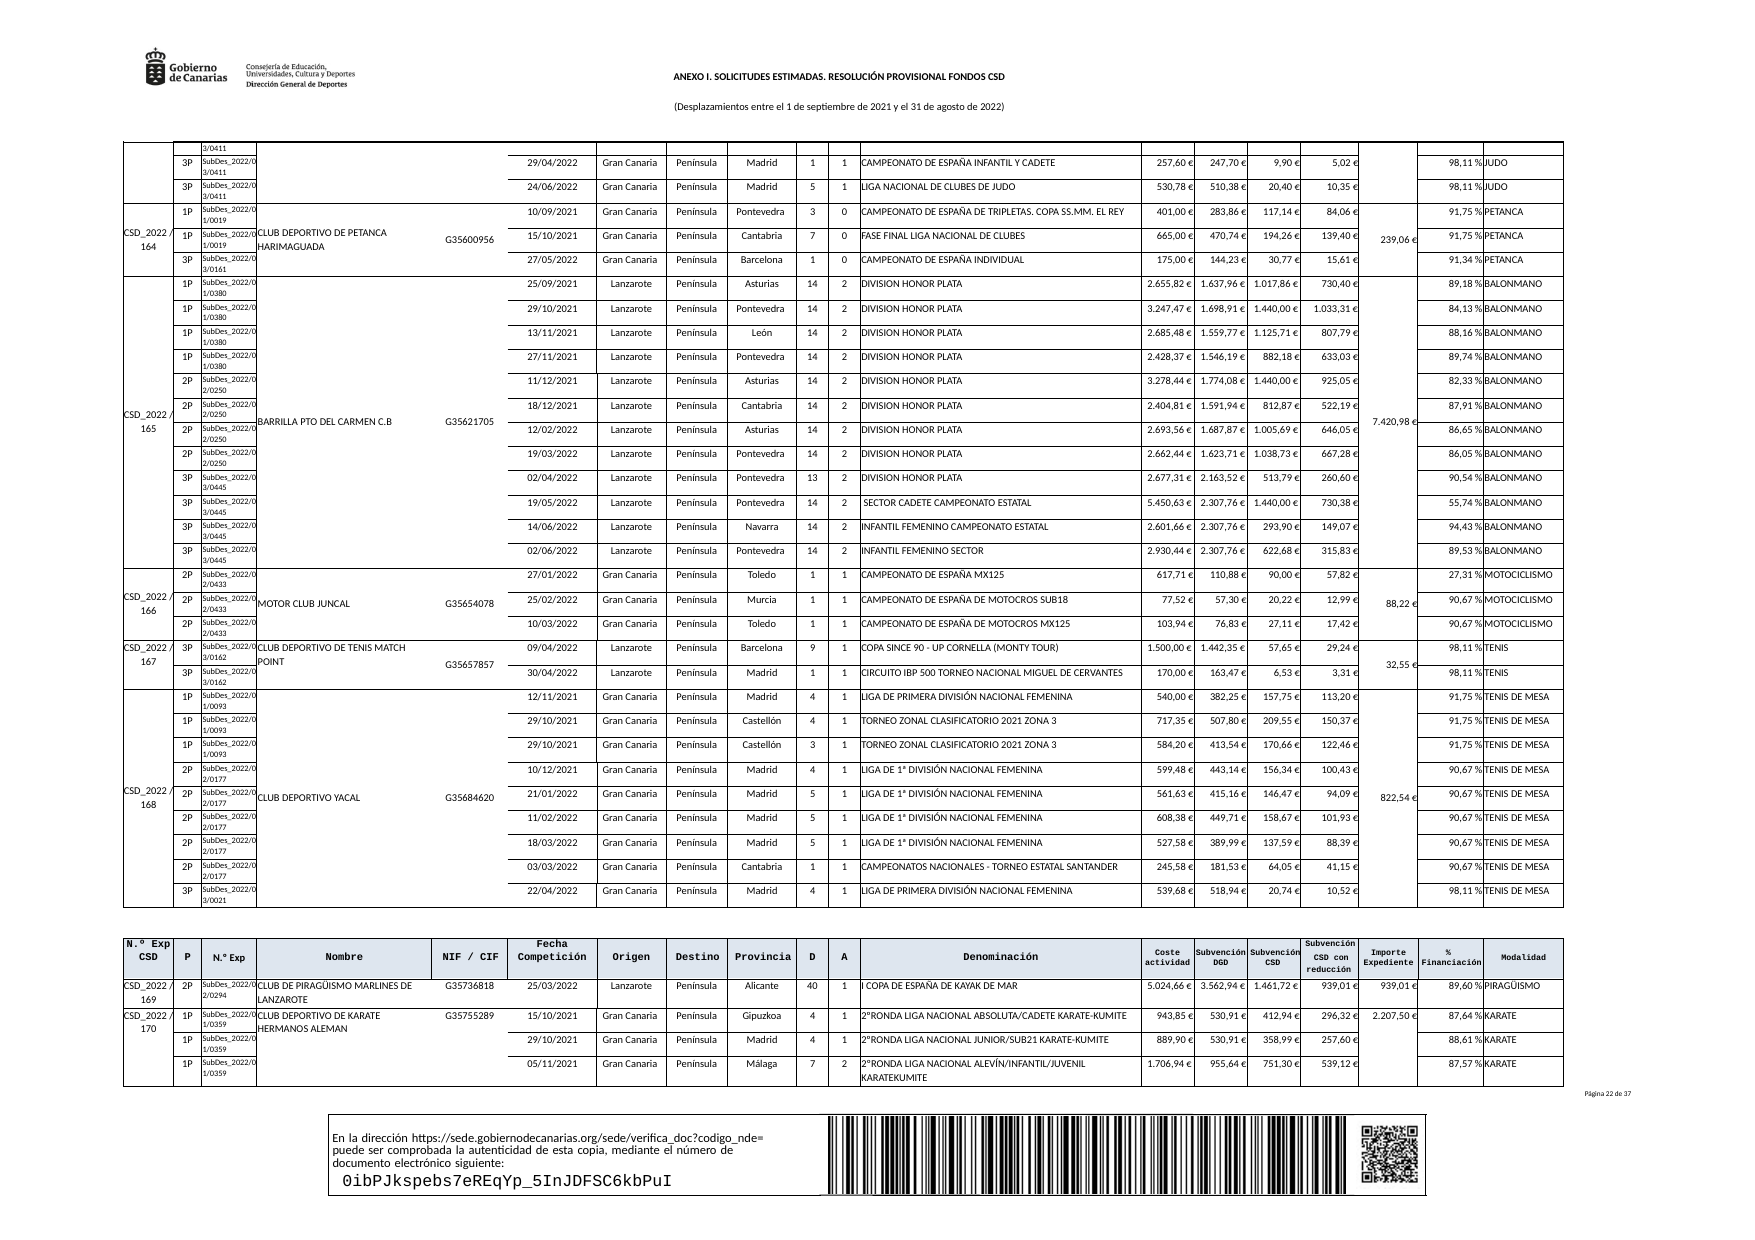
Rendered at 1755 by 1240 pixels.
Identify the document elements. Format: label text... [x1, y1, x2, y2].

table_cell 87,64 % [1418, 1009, 1483, 1032]
table_cell TENIS DE MESA [1484, 835, 1563, 859]
table_cell INFANTIL FEMENINO CAMPEONATO ESTATAL [861, 520, 1141, 543]
table_cell 2.677,31 € [1142, 471, 1194, 494]
table_cell 1.706,94 € [1142, 1057, 1194, 1086]
table_header Provincia [728, 939, 796, 978]
table_cell 822,54 € [1359, 690, 1417, 907]
table_cell 633,03 € [1301, 350, 1358, 373]
table_cell Península [667, 1009, 727, 1032]
table_cell 3.247,47 € [1142, 301, 1194, 325]
table_cell LIGA NACIONAL DE CLUBES DE JUDO [861, 180, 1141, 203]
table_cell 1.546,19 € [1195, 350, 1247, 373]
table_cell 98,11 % [1418, 641, 1483, 664]
table_cell 507,80 € [1195, 714, 1247, 737]
table_cell 9 [797, 641, 828, 664]
table_cell 170,00 € [1142, 666, 1194, 689]
table_cell 382,25 € [1195, 690, 1247, 713]
table_cell SubDes_2022/0 3/0161 [202, 253, 256, 276]
table_cell CSD_2022 /168 [124, 690, 173, 907]
table_cell 27/11/2021 [508, 350, 596, 373]
table_cell 98,11 % [1418, 884, 1483, 907]
table_cell G35657857 [432, 641, 507, 689]
table_cell Madrid [728, 835, 796, 859]
table_cell 30,77 € [1248, 253, 1300, 276]
table_cell BALONMANO [1484, 374, 1563, 397]
table_cell 10/03/2022 [508, 617, 597, 640]
table_cell 2P [174, 423, 201, 446]
table_cell 91,75 % [1418, 738, 1483, 762]
table_cell 807,79 € [1301, 326, 1358, 349]
table_cell SubDes_2022/0 2/0177 [202, 811, 256, 834]
table_cell PETANCA [1484, 253, 1563, 276]
table_cell Toledo [728, 617, 796, 640]
table_cell 1.623,71 € [1195, 447, 1247, 470]
table_cell 2.404,81 € [1142, 399, 1194, 422]
table_cell 10,52 € [1301, 884, 1358, 907]
table_cell SubDes_2022/0 1/0380 [202, 301, 256, 325]
table_header Subvención CSD [1248, 939, 1300, 978]
table_cell 415,16 € [1195, 787, 1247, 810]
table_cell Península [667, 641, 727, 664]
table_cell 2ºRONDA LIGA NACIONAL JUNIOR/SUB21 KARATE-KUMITE [861, 1033, 1141, 1056]
table_cell Península [667, 471, 727, 494]
table_cell MOTOCICLISMO [1484, 593, 1563, 616]
table_cell G35621705 [432, 277, 507, 567]
table_cell SubDes_2022/0 2/0177 [202, 860, 256, 883]
table_cell 518,94 € [1195, 884, 1247, 907]
table_cell Lanzarote [598, 544, 666, 567]
table_cell 209,55 € [1248, 714, 1300, 737]
table_cell 449,71 € [1195, 811, 1247, 834]
table_cell 3P [174, 666, 201, 689]
table_cell 29/04/2022 [508, 156, 596, 179]
table_cell 443,14 € [1195, 763, 1247, 786]
table_cell 470,74 € [1195, 229, 1247, 252]
table_cell PIRAGÜISMO [1484, 980, 1563, 1007]
table_cell Gran Canaria [598, 860, 666, 883]
table_cell 18/03/2022 [508, 835, 597, 859]
table_cell CAMPEONATO DE ESPAÑA DE TRIPLETAS. COPA SS.MM. EL REY [861, 204, 1141, 228]
table_cell 18/12/2021 [508, 399, 597, 422]
table_cell 89,18 % [1418, 277, 1483, 300]
table_cell 530,91 € [1195, 1009, 1247, 1032]
table_cell 20,22 € [1248, 593, 1300, 616]
table_cell SubDes_2022/0 2/0433 [202, 569, 256, 592]
table_cell 90,67 % [1418, 763, 1483, 786]
table_cell 599,48 € [1142, 763, 1194, 786]
table_cell LIGA DE PRIMERA DIVISIÓN NACIONAL FEMENINA [861, 884, 1141, 907]
table_cell 584,20 € [1142, 738, 1194, 762]
table_cell SubDes_2022/0 1/0380 [202, 326, 256, 349]
table_cell TORNEO ZONAL CLASIFICATORIO 2021 ZONA 3 [861, 738, 1141, 762]
table_cell TENIS DE MESA [1484, 860, 1563, 883]
table_cell 2 [829, 350, 860, 373]
table_cell Madrid [728, 1033, 796, 1056]
table_cell Península [667, 520, 727, 543]
table_cell 29/10/2021 [508, 738, 596, 762]
table_header N.º Exp [202, 939, 256, 978]
table_cell SubDes_2022/0 1/0093 [202, 738, 256, 762]
table_header Importe Expediente [1359, 939, 1418, 978]
table_cell 90,67 % [1418, 860, 1483, 883]
table_cell 412,94 € [1248, 1009, 1300, 1032]
table_cell FASE FINAL LIGA NACIONAL DE CLUBES [861, 229, 1141, 252]
table_cell [432, 143, 507, 203]
table_cell 1P [174, 326, 201, 349]
table_cell SubDes_2022/0 2/0177 [202, 763, 256, 786]
table_cell [1142, 143, 1194, 155]
table_cell Península [667, 617, 727, 640]
table_cell DIVISION HONOR PLATA [861, 471, 1141, 494]
table_cell 117,14 € [1248, 204, 1300, 228]
table_cell 3.278,44 € [1142, 374, 1194, 397]
table_cell 1P [174, 204, 201, 228]
table_cell SubDes_2022/0 2/0177 [202, 787, 256, 810]
table_cell Gran Canaria [598, 617, 666, 640]
table_cell 882,18 € [1248, 350, 1300, 373]
table_cell 90,67 % [1418, 787, 1483, 810]
table_cell 530,78 € [1142, 180, 1194, 203]
table_cell 358,99 € [1248, 1033, 1300, 1056]
table_cell 84,06 € [1301, 204, 1358, 228]
table_cell 296,32 € [1301, 1009, 1358, 1032]
table_cell 3P [174, 544, 201, 567]
table_cell 146,47 € [1248, 787, 1300, 810]
table_cell 617,71 € [1142, 569, 1194, 592]
table_cell 510,38 € [1195, 180, 1247, 203]
table_cell Península [667, 423, 727, 446]
table_cell 41,15 € [1301, 860, 1358, 883]
table_cell MOTOR CLUB JUNCAL [257, 569, 432, 640]
table_cell 1 [829, 180, 860, 203]
table_cell [797, 143, 828, 155]
table_cell SubDes_2022/0 3/0021 [202, 884, 256, 907]
table_cell 91,75 % [1418, 690, 1483, 713]
table_cell G35755289 [432, 1009, 507, 1086]
table_cell 540,00 € [1142, 690, 1194, 713]
table_cell 122,46 € [1301, 738, 1358, 762]
table_cell 1 [797, 156, 828, 179]
table_cell 1 [797, 593, 828, 616]
table_cell 14 [797, 423, 828, 446]
table_cell 5.024,66 € [1142, 980, 1194, 1007]
table_cell Gran Canaria [598, 787, 666, 810]
table_cell 89,60 % [1418, 980, 1483, 1007]
table_cell SECTOR CADETE CAMPEONATO ESTATAL [861, 496, 1141, 519]
table_cell 1P [174, 1033, 201, 1056]
table_cell 158,67 € [1248, 811, 1300, 834]
table_cell CLUB DEPORTIVO DE TENIS MATCH POINT [257, 641, 432, 689]
table_cell Península [667, 690, 727, 713]
table_cell PETANCA [1484, 229, 1563, 252]
table_cell 57,30 € [1195, 593, 1247, 616]
table_cell 4 [797, 1009, 828, 1032]
table_cell 194,26 € [1248, 229, 1300, 252]
table_cell Península [667, 666, 727, 689]
table_cell [1301, 143, 1358, 155]
table_cell 5 [797, 835, 828, 859]
table_cell 84,13 % [1418, 301, 1483, 325]
table_cell Castellón [728, 714, 796, 737]
table_cell 90,00 € [1248, 569, 1300, 592]
table_cell SubDes_2022/0 3/0411 [202, 156, 256, 179]
table_cell 751,30 € [1248, 1057, 1300, 1086]
table_cell 3,31 € [1301, 666, 1358, 689]
table_cell 1P [174, 690, 201, 713]
table_cell 175,00 € [1142, 253, 1194, 276]
table_cell 02/06/2022 [508, 544, 597, 567]
table_cell 646,05 € [1301, 423, 1358, 446]
table_cell 1.698,91 € [1195, 301, 1247, 325]
table_cell KARATE [1484, 1057, 1563, 1086]
table_cell G35600956 [432, 204, 507, 276]
table_cell 144,23 € [1195, 253, 1247, 276]
table_cell [1418, 143, 1483, 155]
table_cell 2P [174, 569, 201, 592]
table_cell I COPA DE ESPAÑA DE KAYAK DE MAR [861, 980, 1141, 1007]
table_cell Madrid [728, 180, 796, 203]
table_cell 15/10/2021 [508, 1009, 596, 1032]
table_cell 1.591,94 € [1195, 399, 1247, 422]
table_cell 157,75 € [1248, 690, 1300, 713]
table_cell Gipuzkoa [728, 1009, 796, 1032]
table_cell 1P [174, 738, 201, 762]
table_cell 137,59 € [1248, 835, 1300, 859]
table_cell BALONMANO [1484, 301, 1563, 325]
table_cell 2.307,76 € [1195, 496, 1247, 519]
table_cell BALONMANO [1484, 496, 1563, 519]
table_cell 1 [829, 835, 860, 859]
table_cell 530,91 € [1195, 1033, 1247, 1056]
table_cell 0 [829, 253, 860, 276]
table_cell 730,38 € [1301, 496, 1358, 519]
table_cell 05/11/2021 [508, 1057, 596, 1086]
table_header % Financiación [1419, 939, 1483, 978]
table_cell 3P [174, 156, 201, 179]
table_cell Península [667, 738, 727, 762]
table_cell 0 [829, 229, 860, 252]
table_cell CSD_2022 /167 [124, 641, 173, 689]
table_cell 1 [829, 787, 860, 810]
table_cell Pontevedra [728, 350, 796, 373]
table_cell 1 [829, 569, 860, 592]
table_cell 19/03/2022 [508, 447, 597, 470]
table_cell Gran Canaria [597, 714, 666, 737]
table_cell 181,53 € [1195, 860, 1247, 883]
table_cell Gran Canaria [597, 180, 666, 203]
table_cell Península [667, 204, 727, 228]
table_cell Gran Canaria [597, 1057, 666, 1086]
table_cell SubDes_2022/0 2/0250 [202, 399, 256, 422]
table_cell 91,75 % [1418, 204, 1483, 228]
table_header A [829, 939, 860, 978]
table_cell Península [667, 1033, 727, 1056]
table_cell 103,94 € [1142, 617, 1194, 640]
table_cell Gran Canaria [597, 884, 666, 907]
table_cell 2P [174, 763, 201, 786]
table_cell Península [667, 787, 727, 810]
table_cell 90,67 % [1418, 617, 1483, 640]
table_cell DIVISION HONOR PLATA [861, 447, 1141, 470]
table_cell 315,83 € [1301, 544, 1358, 567]
table_cell 17,42 € [1301, 617, 1358, 640]
table_cell 32,55 € [1359, 641, 1417, 689]
table_cell CAMPEONATO DE ESPAÑA INFANTIL Y CADETE [861, 156, 1141, 179]
table_cell 1 [829, 714, 860, 737]
table_cell 57,65 € [1248, 641, 1300, 664]
table_cell SubDes_2022/0 3/0411 [202, 180, 256, 203]
table_cell 1 [829, 738, 860, 762]
table_cell 76,83 € [1195, 617, 1247, 640]
table_cell 2 [829, 471, 860, 494]
table_cell 3P [174, 471, 201, 494]
table_cell 90,67 % [1418, 835, 1483, 859]
table_cell SubDes_2022/0 1/0093 [202, 714, 256, 737]
table_cell MOTOCICLISMO [1484, 617, 1563, 640]
table_cell Península [667, 229, 727, 252]
table_cell Gran Canaria [597, 1033, 666, 1056]
table_cell 9,90 € [1248, 156, 1300, 179]
table_cell SubDes_2022/0 3/0445 [202, 496, 256, 519]
table_cell 2 [829, 277, 860, 300]
table_cell LIGA DE 1ª DIVISIÓN NACIONAL FEMENINA [861, 835, 1141, 859]
table_cell CLUB DEPORTIVO DE PETANCA HARIMAGUADA [257, 204, 432, 276]
table_cell 19/05/2022 [508, 496, 597, 519]
table_cell 2P [174, 374, 201, 397]
table_cell BALONMANO [1484, 326, 1563, 349]
table_cell 101,93 € [1301, 811, 1358, 834]
table_cell 245,58 € [1142, 860, 1194, 883]
table_cell 257,60 € [1301, 1033, 1358, 1056]
table_cell 88,61 % [1418, 1033, 1483, 1056]
table_cell 2ºRONDA LIGA NACIONAL ALEVÍN/INFANTIL/JUVENIL KARATEKUMITE [861, 1057, 1141, 1086]
table_cell Península [667, 860, 727, 883]
table_cell 925,05 € [1301, 374, 1358, 397]
table_cell Castellón [728, 738, 796, 762]
table_cell TENIS DE MESA [1484, 787, 1563, 810]
table_cell TENIS DE MESA [1484, 738, 1563, 762]
table_cell CSD_2022 /169 [124, 980, 173, 1007]
table_cell 09/04/2022 [508, 641, 596, 664]
table_cell 3.562,94 € [1195, 980, 1247, 1007]
table_header Coste actividad [1142, 939, 1194, 978]
table_cell 57,82 € [1301, 569, 1358, 592]
table_header N.º Exp CSD [124, 939, 173, 978]
table_cell Lanzarote [598, 447, 666, 470]
table_cell 2.163,52 € [1195, 471, 1247, 494]
table_cell BALONMANO [1484, 277, 1563, 300]
table_cell 29/10/2021 [508, 1033, 596, 1056]
table_cell 730,40 € [1301, 277, 1358, 300]
table_cell 3/0411 [202, 143, 256, 155]
table_cell 25/02/2022 [508, 593, 597, 616]
table_cell 163,47 € [1195, 666, 1247, 689]
table_cell Cantabria [728, 860, 796, 883]
table_cell Madrid [728, 666, 796, 689]
table_cell TENIS DE MESA [1484, 884, 1563, 907]
table_cell 7 [797, 229, 828, 252]
table_cell 939,01 € [1301, 980, 1358, 1007]
table_cell 14 [797, 399, 828, 422]
table_cell Península [667, 447, 727, 470]
table_cell 27/01/2022 [508, 569, 597, 592]
table_cell Murcia [728, 593, 796, 616]
table_cell 170,66 € [1248, 738, 1300, 762]
table_cell 12/11/2021 [508, 690, 596, 713]
table_cell G35736818 [432, 980, 507, 1007]
table_cell MOTOCICLISMO [1484, 569, 1563, 592]
table_cell 239,06 € [1359, 204, 1417, 276]
table_cell 3 [797, 204, 828, 228]
table_cell 2.307,76 € [1195, 520, 1247, 543]
table_cell 14 [797, 277, 828, 300]
table_cell SubDes_2022/0 2/0433 [202, 617, 256, 640]
table_cell 14 [797, 374, 828, 397]
table_cell Lanzarote [597, 301, 666, 325]
table_cell 5,02 € [1301, 156, 1358, 179]
table_cell 1P [174, 350, 201, 373]
table_cell Península [667, 350, 727, 373]
table_cell 2ºRONDA LIGA NACIONAL ABSOLUTA/CADETE KARATE-KUMITE [861, 1009, 1141, 1032]
table_cell 1 [797, 666, 828, 689]
table_cell TENIS DE MESA [1484, 714, 1563, 737]
table_cell 89,53 % [1418, 544, 1483, 567]
table_cell CAMPEONATOS NACIONALES - TORNEO ESTATAL SANTANDER [861, 860, 1141, 883]
table_cell 4 [797, 884, 828, 907]
table_cell Gran Canaria [598, 763, 666, 786]
table_cell 717,35 € [1142, 714, 1194, 737]
table_cell CSD_2022 /166 [124, 569, 173, 640]
table_cell 86,05 % [1418, 447, 1483, 470]
table_cell 22/04/2022 [508, 884, 596, 907]
table_cell 539,68 € [1142, 884, 1194, 907]
table_cell Península [667, 399, 727, 422]
table_cell Gran Canaria [597, 204, 666, 228]
table_header Modalidad [1484, 939, 1563, 978]
table_cell 30/04/2022 [508, 666, 596, 689]
table_cell Asturias [728, 277, 796, 300]
table_cell Gran Canaria [597, 156, 666, 179]
table_cell 1 [829, 1033, 860, 1056]
table_cell 7.420,98 € [1359, 277, 1417, 567]
table_cell 2.307,76 € [1195, 544, 1247, 567]
table_cell 1 [829, 666, 860, 689]
table_cell Península [667, 544, 727, 567]
table_cell SubDes_2022/0 1/0093 [202, 690, 256, 713]
table_cell SubDes_2022/0 3/0162 [202, 641, 256, 664]
table_cell Península [667, 1057, 727, 1086]
table_cell CAMPEONATO DE ESPAÑA DE MOTOCROS SUB18 [861, 593, 1141, 616]
table_cell 88,16 % [1418, 326, 1483, 349]
table_cell 29/10/2021 [508, 301, 596, 325]
table_cell 1.033,31 € [1301, 301, 1358, 325]
table_cell [257, 143, 432, 203]
table_cell SubDes_2022/0 2/0294 [202, 980, 256, 1007]
table_cell DIVISION HONOR PLATA [861, 326, 1141, 349]
table_header Fecha Competición [508, 939, 597, 978]
table_cell 1.440,00 € [1248, 496, 1300, 519]
table_cell 89,74 % [1418, 350, 1483, 373]
table_cell 1.687,87 € [1195, 423, 1247, 446]
table_cell CLUB DEPORTIVO YACAL [257, 690, 432, 907]
table_cell CIRCUITO IBP 500 TORNEO NACIONAL MIGUEL DE CERVANTES [861, 666, 1141, 689]
table_cell DIVISION HONOR PLATA [861, 399, 1141, 422]
table_cell DIVISION HONOR PLATA [861, 423, 1141, 446]
table_cell 2 [829, 544, 860, 567]
table_cell G35684620 [432, 690, 507, 907]
table_cell 2P [174, 399, 201, 422]
table_cell Lanzarote [598, 496, 666, 519]
table_cell 3P [174, 180, 201, 203]
table_cell 955,64 € [1195, 1057, 1247, 1086]
table_cell 7 [797, 1057, 828, 1086]
table_cell SubDes_2022/0 3/0445 [202, 471, 256, 494]
table_header Origen [598, 939, 666, 978]
table_cell 1P [174, 1009, 201, 1032]
table_cell 1 [797, 253, 828, 276]
table_cell 389,99 € [1195, 835, 1247, 859]
table_cell 113,20 € [1301, 690, 1358, 713]
table_cell 939,01 € [1359, 980, 1417, 1007]
table_cell 1.442,35 € [1195, 641, 1247, 664]
table_cell KARATE [1484, 1009, 1563, 1032]
table_cell LIGA DE 1ª DIVISIÓN NACIONAL FEMENINA [861, 763, 1141, 786]
table_cell 1 [829, 156, 860, 179]
table_cell SubDes_2022/0 2/0433 [202, 593, 256, 616]
table_cell DIVISION HONOR PLATA [861, 277, 1141, 300]
table_cell Pontevedra [728, 301, 796, 325]
table_cell Península [667, 496, 727, 519]
table_cell G35654078 [432, 569, 507, 640]
table_cell 98,11 % [1418, 156, 1483, 179]
table_cell 1.125,71 € [1248, 326, 1300, 349]
table_cell [174, 143, 201, 155]
table_cell 139,40 € [1301, 229, 1358, 252]
table_cell 14 [797, 301, 828, 325]
table_cell 1.461,72 € [1248, 980, 1300, 1007]
table_cell SubDes_2022/0 3/0445 [202, 520, 256, 543]
table_cell Lanzarote [597, 666, 666, 689]
table_cell 665,00 € [1142, 229, 1194, 252]
table_cell SubDes_2022/0 3/0445 [202, 544, 256, 567]
table_cell Madrid [728, 763, 796, 786]
table_cell TENIS DE MESA [1484, 811, 1563, 834]
table_cell Lanzarote [598, 980, 666, 1007]
table_cell Lanzarote [597, 326, 666, 349]
table_cell Lanzarote [598, 520, 666, 543]
table_cell KARATE [1484, 1033, 1563, 1056]
table_cell 2.685,48 € [1142, 326, 1194, 349]
table_cell SubDes_2022/0 1/0359 [202, 1033, 256, 1056]
table_cell 14 [797, 350, 828, 373]
table_cell 15/10/2021 [508, 229, 596, 252]
table_cell 14/06/2022 [508, 520, 597, 543]
table_header P [174, 939, 201, 978]
table_cell 943,85 € [1142, 1009, 1194, 1032]
table_cell SubDes_2022/0 1/0019 [202, 229, 256, 252]
table_cell 02/04/2022 [508, 471, 597, 494]
table_cell 94,43 % [1418, 520, 1483, 543]
table_cell [861, 143, 1141, 155]
table_cell 2.662,44 € [1142, 447, 1194, 470]
table_cell 15,61 € [1301, 253, 1358, 276]
table_cell 27,11 € [1248, 617, 1300, 640]
table_cell SubDes_2022/0 1/0019 [202, 204, 256, 228]
table_cell 2P [174, 447, 201, 470]
table_cell 25/03/2022 [508, 980, 597, 1007]
table_cell 293,90 € [1248, 520, 1300, 543]
table_cell 87,91 % [1418, 399, 1483, 422]
table_cell 4 [797, 763, 828, 786]
table_cell 14 [797, 496, 828, 519]
table_cell 247,70 € [1195, 156, 1247, 179]
table_cell 608,38 € [1142, 811, 1194, 834]
table_cell Asturias [728, 374, 796, 397]
table_cell Asturias [728, 423, 796, 446]
table_cell 1P [174, 1057, 201, 1086]
table_cell Gran Canaria [597, 738, 666, 762]
table_cell SubDes_2022/0 1/0380 [202, 277, 256, 300]
table_cell 100,43 € [1301, 763, 1358, 786]
table_cell CSD_2022 /170 [124, 1009, 173, 1086]
table_cell Península [667, 180, 727, 203]
table_cell Cantabria [728, 399, 796, 422]
table_cell 1 [829, 763, 860, 786]
table_cell 5.450,63 € [1142, 496, 1194, 519]
table_cell Madrid [728, 690, 796, 713]
table_cell 90,67 % [1418, 811, 1483, 834]
table_cell 14 [797, 326, 828, 349]
table_cell [1484, 143, 1563, 155]
table_cell Gran Canaria [597, 1009, 666, 1032]
table_cell Lanzarote [597, 277, 666, 300]
table_cell 12,99 € [1301, 593, 1358, 616]
table_cell 4 [797, 714, 828, 737]
table_cell COPA SINCE 90 - UP CORNELLA (MONTY TOUR) [861, 641, 1141, 664]
table_cell 03/03/2022 [508, 860, 597, 883]
table_cell 1.440,00 € [1248, 374, 1300, 397]
table_cell [508, 143, 596, 155]
table_cell Península [667, 253, 727, 276]
table_cell CAMPEONATO DE ESPAÑA MX125 [861, 569, 1141, 592]
table_cell [1195, 143, 1247, 155]
table_cell Barcelona [728, 253, 796, 276]
table_cell TENIS DE MESA [1484, 763, 1563, 786]
table_cell 2 [829, 374, 860, 397]
table_cell 1 [829, 593, 860, 616]
table_cell Pontevedra [728, 204, 796, 228]
table_cell 5 [797, 180, 828, 203]
table_cell 29/10/2021 [508, 714, 596, 737]
table_cell 3P [174, 496, 201, 519]
table_cell 94,09 € [1301, 787, 1358, 810]
table_cell Península [667, 569, 727, 592]
table_cell 1P [174, 301, 201, 325]
table_cell 3P [174, 884, 201, 907]
table_cell 11/02/2022 [508, 811, 597, 834]
table_cell Gran Canaria [598, 811, 666, 834]
table_header Subvención DGD [1195, 939, 1247, 978]
table_cell 889,90 € [1142, 1033, 1194, 1056]
table_cell Península [667, 884, 727, 907]
table_cell 91,75 % [1418, 229, 1483, 252]
table_cell Península [667, 156, 727, 179]
table_cell TENIS DE MESA [1484, 690, 1563, 713]
table_cell Gran Canaria [598, 569, 666, 592]
table_cell 667,28 € [1301, 447, 1358, 470]
table_cell 539,12 € [1301, 1057, 1358, 1086]
table_cell Península [667, 277, 727, 300]
table_cell 812,87 € [1248, 399, 1300, 422]
table_cell 88,39 € [1301, 835, 1358, 859]
table_cell 1 [797, 860, 828, 883]
table_cell SubDes_2022/0 2/0250 [202, 374, 256, 397]
table_header Destino [667, 939, 727, 978]
table_cell DIVISION HONOR PLATA [861, 374, 1141, 397]
table_cell 64,05 € [1248, 860, 1300, 883]
table_cell 2.428,37 € [1142, 350, 1194, 373]
table_cell Málaga [728, 1057, 796, 1086]
table_cell 14 [797, 520, 828, 543]
table_cell Lanzarote [597, 641, 666, 664]
table_cell LIGA DE 1ª DIVISIÓN NACIONAL FEMENINA [861, 787, 1141, 810]
table_cell 27/05/2022 [508, 253, 596, 276]
table_cell 110,88 € [1195, 569, 1247, 592]
table_cell 257,60 € [1142, 156, 1194, 179]
table_cell 91,75 % [1418, 714, 1483, 737]
table_cell 2P [174, 787, 201, 810]
table_cell BARRILLA PTO DEL CARMEN C.B [257, 277, 432, 567]
table_cell 98,11 % [1418, 180, 1483, 203]
table_cell BALONMANO [1484, 447, 1563, 470]
table_cell 2 [829, 1057, 860, 1086]
table_cell Gran Canaria [597, 229, 666, 252]
table_cell 55,74 % [1418, 496, 1483, 519]
table_cell 4 [797, 1033, 828, 1056]
table_cell Gran Canaria [597, 253, 666, 276]
table_cell 2.930,44 € [1142, 544, 1194, 567]
table_cell 5 [797, 787, 828, 810]
table_cell 1 [829, 690, 860, 713]
table_cell 283,86 € [1195, 204, 1247, 228]
table_cell Península [667, 980, 727, 1007]
table_cell Barcelona [728, 641, 796, 664]
table_cell 21/01/2022 [508, 787, 597, 810]
table_cell 4 [797, 690, 828, 713]
table_cell [829, 143, 860, 155]
table_cell DIVISION HONOR PLATA [861, 350, 1141, 373]
table_cell [597, 143, 666, 155]
table_cell Lanzarote [598, 471, 666, 494]
table_cell SubDes_2022/0 1/0380 [202, 350, 256, 373]
table_cell CAMPEONATO DE ESPAÑA DE MOTOCROS MX125 [861, 617, 1141, 640]
table_cell 1.559,77 € [1195, 326, 1247, 349]
table_cell CSD_2022 /164 [124, 204, 173, 276]
table_cell TORNEO ZONAL CLASIFICATORIO 2021 ZONA 3 [861, 714, 1141, 737]
table_cell Madrid [728, 156, 796, 179]
table_cell 1 [829, 860, 860, 883]
table_cell 2P [174, 835, 201, 859]
table_cell 1P [174, 714, 201, 737]
table_cell 527,58 € [1142, 835, 1194, 859]
table_cell 2 [829, 399, 860, 422]
table_cell 1 [797, 617, 828, 640]
table_cell 0 [829, 204, 860, 228]
table_header D [797, 939, 828, 978]
table_cell [1248, 143, 1300, 155]
table_cell 2 [829, 301, 860, 325]
table_cell 1.500,00 € [1142, 641, 1194, 664]
table_cell 2.693,56 € [1142, 423, 1194, 446]
table_cell 2.655,82 € [1142, 277, 1194, 300]
table_cell 1.005,69 € [1248, 423, 1300, 446]
table_cell 2P [174, 811, 201, 834]
table_cell CAMPEONATO DE ESPAÑA INDIVIDUAL [861, 253, 1141, 276]
table_cell 2.601,66 € [1142, 520, 1194, 543]
table_cell Navarra [728, 520, 796, 543]
table_cell Península [667, 714, 727, 737]
table_cell 2 [829, 326, 860, 349]
table_cell 2P [174, 860, 201, 883]
table_cell 77,52 € [1142, 593, 1194, 616]
table_cell SubDes_2022/0 2/0250 [202, 447, 256, 470]
table_cell Madrid [728, 811, 796, 834]
table_cell [667, 143, 727, 155]
table_cell Lanzarote [598, 399, 666, 422]
table_cell 3 [797, 738, 828, 762]
table_cell Península [667, 593, 727, 616]
table_cell 20,74 € [1248, 884, 1300, 907]
table_cell Pontevedra [728, 471, 796, 494]
table_cell 1 [829, 641, 860, 664]
table_cell SubDes_2022/0 2/0177 [202, 835, 256, 859]
table_cell Lanzarote [597, 350, 666, 373]
table_cell 82,33 % [1418, 374, 1483, 397]
table_cell 6,53 € [1248, 666, 1300, 689]
table_cell SubDes_2022/0 3/0162 [202, 666, 256, 689]
table_cell Península [667, 301, 727, 325]
table_cell BALONMANO [1484, 520, 1563, 543]
table_cell [728, 143, 796, 155]
table_cell 2P [174, 617, 201, 640]
table_cell 29,24 € [1301, 641, 1358, 664]
table_cell 14 [797, 544, 828, 567]
table_cell TENIS [1484, 666, 1563, 689]
table_cell SubDes_2022/0 1/0359 [202, 1009, 256, 1032]
table_header NIF / CIF [432, 939, 507, 978]
table_cell 1 [829, 884, 860, 907]
table_cell 1.774,08 € [1195, 374, 1247, 397]
table_cell 91,34 % [1418, 253, 1483, 276]
table_cell 1.038,73 € [1248, 447, 1300, 470]
table_cell Península [667, 811, 727, 834]
table_cell 88,22 € [1359, 569, 1417, 640]
table_cell Península [667, 326, 727, 349]
table_cell 1P [174, 277, 201, 300]
table_cell BALONMANO [1484, 471, 1563, 494]
table_cell 86,65 % [1418, 423, 1483, 446]
table_cell 87,57 % [1418, 1057, 1483, 1086]
table_cell Toledo [728, 569, 796, 592]
table_cell 14 [797, 447, 828, 470]
table_cell 401,00 € [1142, 204, 1194, 228]
table_cell LIGA DE PRIMERA DIVISIÓN NACIONAL FEMENINA [861, 690, 1141, 713]
table_cell Alicante [728, 980, 796, 1007]
table_cell SubDes_2022/0 1/0359 [202, 1057, 256, 1086]
table_cell 413,54 € [1195, 738, 1247, 762]
table_cell 20,40 € [1248, 180, 1300, 203]
table_cell Gran Canaria [598, 835, 666, 859]
table_cell 10/12/2021 [508, 763, 597, 786]
table_cell CLUB DEPORTIVO DE KARATE HERMANOS ALEMAN [257, 1009, 432, 1086]
table_cell 3P [174, 641, 201, 664]
table_cell 13/11/2021 [508, 326, 596, 349]
table_cell Península [667, 374, 727, 397]
table_cell 90,54 % [1418, 471, 1483, 494]
table_cell 2 [829, 423, 860, 446]
table_cell 5 [797, 811, 828, 834]
table_cell 522,19 € [1301, 399, 1358, 422]
table_cell Pontevedra [728, 447, 796, 470]
table_cell 156,34 € [1248, 763, 1300, 786]
table_cell 1.017,86 € [1248, 277, 1300, 300]
table_cell 1.440,00 € [1248, 301, 1300, 325]
table_cell CSD_2022 /165 [124, 277, 173, 567]
table_cell Pontevedra [728, 496, 796, 519]
table_cell 1P [174, 229, 201, 252]
table_cell JUDO [1484, 156, 1563, 179]
table_cell 27,31 % [1418, 569, 1483, 592]
table_cell 2 [829, 447, 860, 470]
table_cell 2P [174, 593, 201, 616]
table_cell 12/02/2022 [508, 423, 597, 446]
table_cell Madrid [728, 884, 796, 907]
table_cell INFANTIL FEMENINO SECTOR [861, 544, 1141, 567]
table_cell CLUB DE PIRAGÜISMO MARLINES DE LANZAROTE [257, 980, 432, 1007]
table_cell 10/09/2021 [508, 204, 596, 228]
table_cell 1 [829, 617, 860, 640]
table_cell 2 [829, 496, 860, 519]
table_cell 40 [797, 980, 828, 1007]
table_cell Lanzarote [598, 374, 666, 397]
table_cell 1.637,96 € [1195, 277, 1247, 300]
table_cell 2.207,50 € [1359, 1009, 1417, 1086]
table_cell 513,79 € [1248, 471, 1300, 494]
table_cell Gran Canaria [597, 690, 666, 713]
table_cell 24/06/2022 [508, 180, 596, 203]
table_cell Cantabria [728, 229, 796, 252]
table_cell Pontevedra [728, 544, 796, 567]
table_cell 1 [829, 1009, 860, 1032]
table_cell Gran Canaria [598, 593, 666, 616]
table_cell León [728, 326, 796, 349]
table_cell 11/12/2021 [508, 374, 597, 397]
table_cell BALONMANO [1484, 350, 1563, 373]
table_cell Península [667, 835, 727, 859]
table_cell 3P [174, 520, 201, 543]
table_cell 10,35 € [1301, 180, 1358, 203]
table_cell 13 [797, 471, 828, 494]
table_cell 25/09/2021 [508, 277, 596, 300]
table_header Denominación [861, 939, 1141, 978]
table_header Nombre [257, 939, 431, 978]
table_cell Madrid [728, 787, 796, 810]
table_cell [1359, 143, 1417, 203]
table_cell 1 [829, 811, 860, 834]
table_cell BALONMANO [1484, 399, 1563, 422]
table_cell 561,63 € [1142, 787, 1194, 810]
table_cell 2 [829, 520, 860, 543]
table_cell 98,11 % [1418, 666, 1483, 689]
table_cell 3P [174, 253, 201, 276]
table_header Subvención CSD con reducción [1301, 939, 1358, 978]
table_cell PETANCA [1484, 204, 1563, 228]
table_cell 1 [829, 980, 860, 1007]
table_cell 622,68 € [1248, 544, 1300, 567]
table_cell DIVISION HONOR PLATA [861, 301, 1141, 325]
table_cell [124, 143, 173, 203]
table_cell 150,37 € [1301, 714, 1358, 737]
table_cell TENIS [1484, 641, 1563, 664]
table_cell LIGA DE 1ª DIVISIÓN NACIONAL FEMENINA [861, 811, 1141, 834]
table_cell Península [667, 763, 727, 786]
table_cell Lanzarote [598, 423, 666, 446]
table_cell SubDes_2022/0 2/0250 [202, 423, 256, 446]
table_cell 2P [174, 980, 201, 1007]
table_cell 90,67 % [1418, 593, 1483, 616]
table_cell 1 [797, 569, 828, 592]
table_cell BALONMANO [1484, 423, 1563, 446]
table_cell 260,60 € [1301, 471, 1358, 494]
table_cell BALONMANO [1484, 544, 1563, 567]
table_cell 149,07 € [1301, 520, 1358, 543]
table_cell JUDO [1484, 180, 1563, 203]
